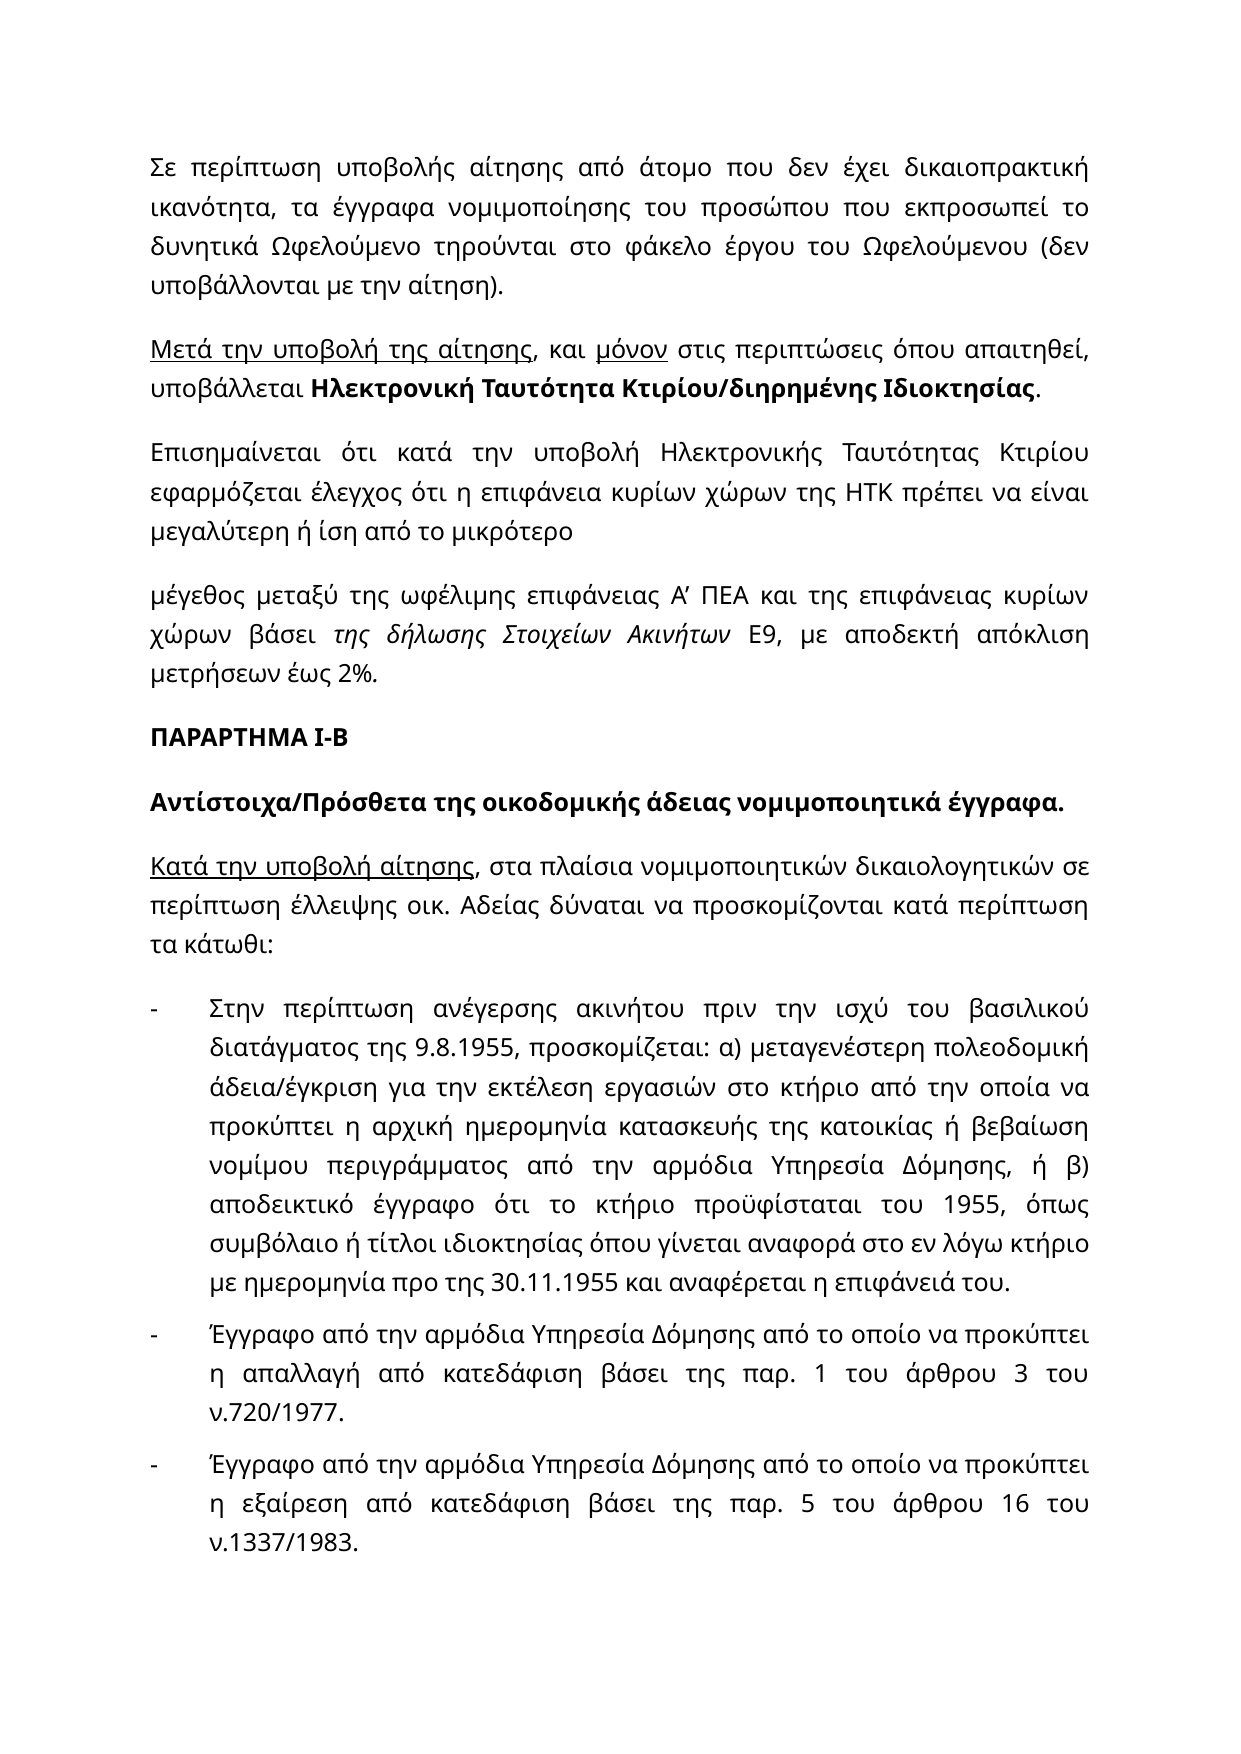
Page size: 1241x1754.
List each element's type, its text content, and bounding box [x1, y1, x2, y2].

text ΠΑΡΑΡΤΗΜΑ Ι-Β [150, 720, 1090, 754]
text μέγεθος μεταξύ της ωφέλιμης επιφάνειας Α’ ΠΕΑ και της επιφάνειας κυρίων χώρων βάσει της δήλωσης Στοιχείων Ακινήτων Ε9, με αποδεκτή απόκλιση μετρήσεων έως 2%. [150, 577, 1090, 690]
text Κατά την υποβολή αίτησης, στα πλαίσια νομιμοποιητικών δικαιολογητικών σε περίπτωση έλλειψης οικ. Αδείας δύναται να προσκομίζονται κατά περίπτωση τα κάτωθι: [150, 848, 1090, 961]
list - Έγγραφο από την αρμόδια Υπηρεσία Δόμησης από το οποίο να προκύπτει η απαλλαγή από κατεδάφιση βάσει της παρ. 1 του άρθρου 3 του ν.720/1977. [150, 1317, 1090, 1429]
text Αντίστοιχα/Πρόσθετα της οικοδομικής άδειας νομιμοποιητικά έγγραφα. [150, 784, 1090, 818]
text Σε περίπτωση υποβολής αίτησης από άτομο που δεν έχει δικαιοπρακτική ικανότητα, τα έγγραφα νομιμοποίησης του προσώπου που εκπροσωπεί το δυνητικά Ωφελούμενο τηρούνται στο φάκελο έργου του Ωφελούμενου (δεν υποβάλλονται με την αίτηση). [150, 150, 1090, 302]
list - Έγγραφο από την αρμόδια Υπηρεσία Δόμησης από το οποίο να προκύπτει η εξαίρεση από κατεδάφιση βάσει της παρ. 5 του άρθρου 16 του ν.1337/1983. [150, 1447, 1090, 1559]
list - Στην περίπτωση ανέγερσης ακινήτου πριν την ισχύ του βασιλικού διατάγματος της 9.8.1955, προσκομίζεται: α) μεταγενέστερη πολεοδομική άδεια/έγκριση για την εκτέλεση εργασιών στο κτήριο από την οποία να προκύπτει η αρχική ημερομηνία κατασκευής της κατοικίας ή βεβαίωση νομίμου περιγράμματος από την αρμόδια Υπηρεσία Δόμησης, ή β) αποδεικτικό έγγραφο ότι το κτήριο προϋφίσταται του 1955, όπως συμβόλαιο ή τίτλοι ιδιοκτησίας όπου γίνεται αναφορά στο εν λόγω κτήριο με ημερομηνία προ της 30.11.1955 και αναφέρεται η επιφάνειά του. [150, 991, 1090, 1299]
text Μετά την υποβολή της αίτησης, και μόνον στις περιπτώσεις όπου απαιτηθεί, υποβάλλεται Ηλεκτρονική Ταυτότητα Κτιρίου/διηρημένης Ιδιοκτησίας. [150, 332, 1090, 405]
text Επισημαίνεται ότι κατά την υποβολή Ηλεκτρονικής Ταυτότητας Κτιρίου εφαρμόζεται έλεγχος ότι η επιφάνεια κυρίων χώρων της ΗΤΚ πρέπει να είναι μεγαλύτερη ή ίση από το μικρότερο [150, 435, 1090, 547]
